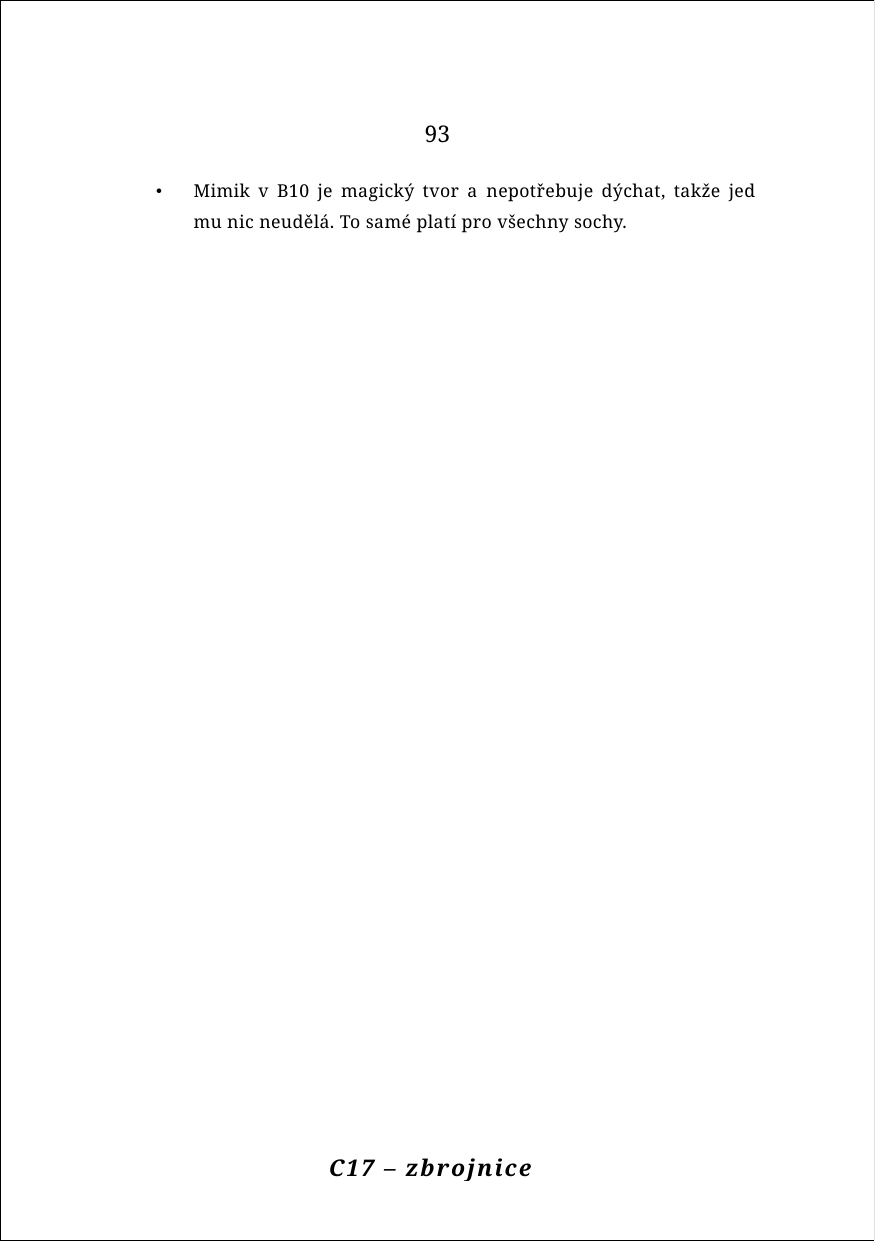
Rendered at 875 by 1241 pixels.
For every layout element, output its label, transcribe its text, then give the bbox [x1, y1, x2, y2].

list Mimik v⁠ B10 je magický tvor a⁠ nepotřebuje dýchat, takže jed mu nic neudělá. To samé platí pro všechny sochy. [156, 179, 756, 233]
